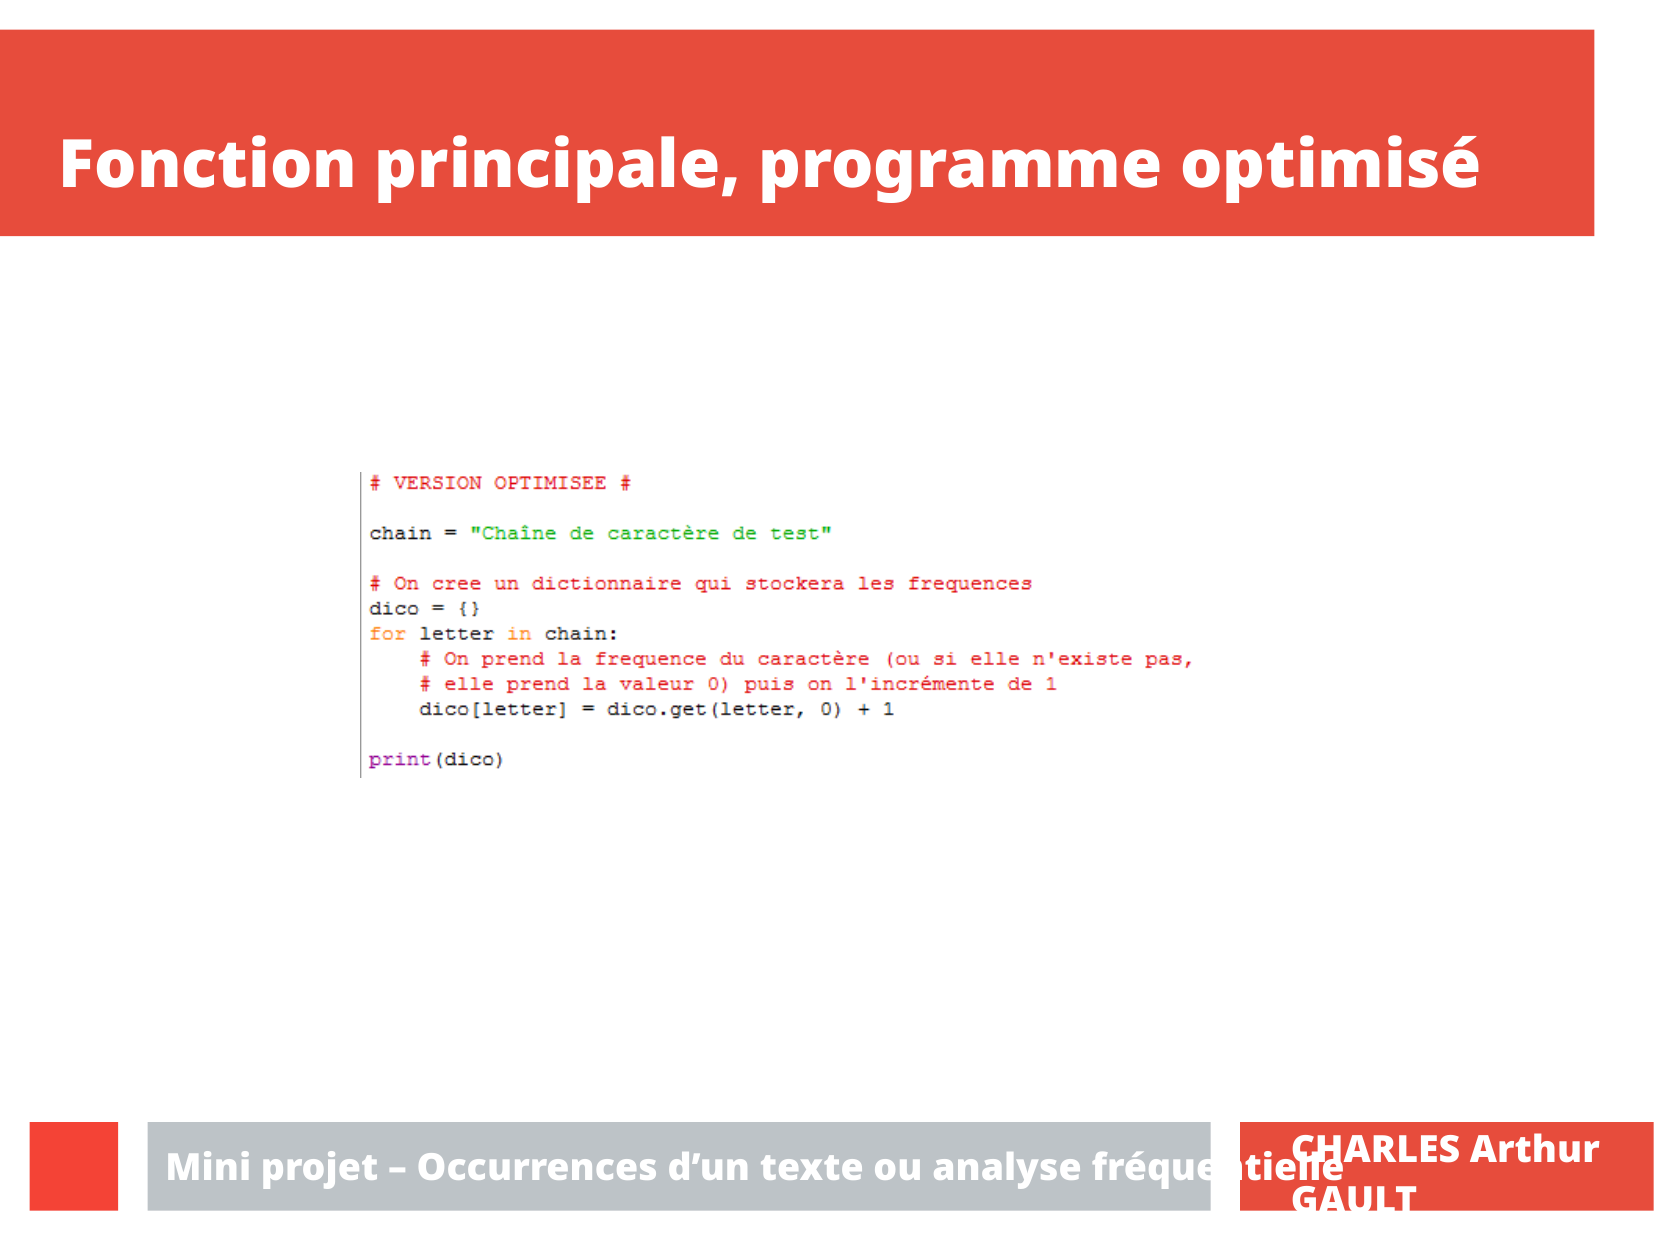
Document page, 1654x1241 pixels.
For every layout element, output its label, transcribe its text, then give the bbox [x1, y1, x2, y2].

title Fonction principale, programme optimisé [59, 59, 1595, 207]
picture [360, 472, 1199, 778]
